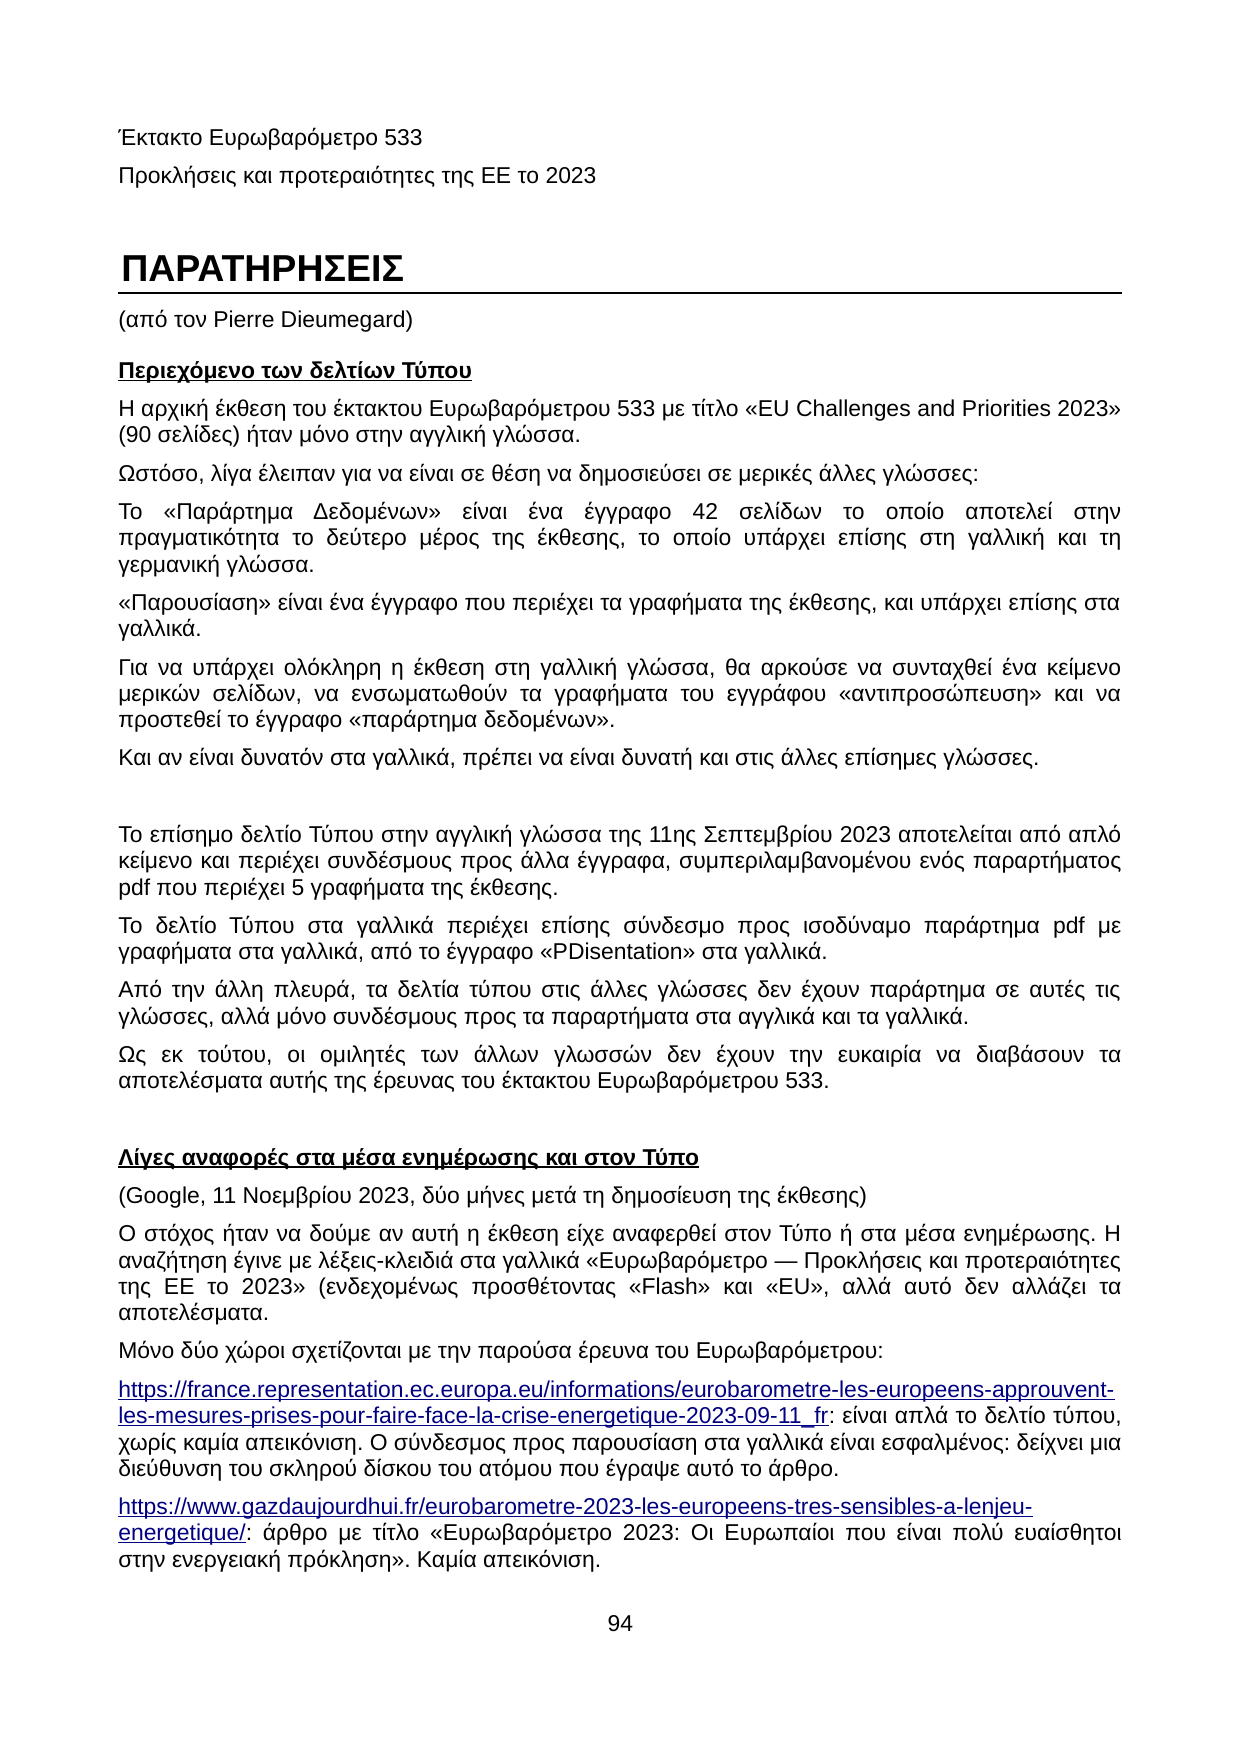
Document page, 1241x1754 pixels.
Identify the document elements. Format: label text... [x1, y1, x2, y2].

text Ως εκ τούτου, οι ομιλητές των άλλων γλωσσών δεν έχουν την ευκαιρία να διαβάσουν τα αποτελέσματα αυτής της έρευνας του έκτακτου Ευρωβαρόμετρου 533. [118, 1041, 1122, 1094]
text Το «Παράρτημα Δεδομένων» είναι ένα έγγραφο 42 σελίδων το οποίο αποτελεί στην πραγματικότητα το δεύτερο μέρος της έκθεσης, το οποίο υπάρχει επίσης στη γαλλική και τη γερμανική γλώσσα. [118, 498, 1122, 577]
text (Google, 11 Νοεμβρίου 2023, δύο μήνες μετά τη δημοσίευση της έκθεσης) [118, 1182, 1122, 1208]
text Το επίσημο δελτίο Τύπου στην αγγλική γλώσσα της 11ης Σεπτεμβρίου 2023 αποτελείται από απλό κείμενο και περιέχει συνδέσμους προς άλλα έγγραφα, συμπεριλαμβανομένου ενός παραρτήματος pdf που περιέχει 5 γραφήματα της έκθεσης. [118, 821, 1122, 900]
text Περιεχόμενο των δελτίων Τύπου [118, 357, 1122, 383]
text https://www.gazdaujourdhui.fr/eurobarometre-2023-les-europeens-tres-sensibles-a-lenjeu-energetique/: άρθρο με τίτλο «Ευρωβαρόμετρο 2023: Οι Ευρωπαίοι που είναι πολύ ευαίσθητοι στην ενεργειακή πρόκληση». Καμία απεικόνιση. [118, 1493, 1122, 1572]
text Ωστόσο, λίγα έλειπαν για να είναι σε θέση να δημοσιεύσει σε μερικές άλλες γλώσσες: [118, 460, 1122, 486]
text Μόνο δύο χώροι σχετίζονται με την παρούσα έρευνα του Ευρωβαρόμετρου: [118, 1337, 1122, 1364]
text Από την άλλη πλευρά, τα δελτία τύπου στις άλλες γλώσσες δεν έχουν παράρτημα σε αυτές τις γλώσσες, αλλά μόνο συνδέσμους προς τα παραρτήματα στα αγγλικά και τα γαλλικά. [118, 976, 1122, 1029]
text Η αρχική έκθεση του έκτακτου Ευρωβαρόμετρου 533 με τίτλο «EU Challenges and Priorities 2023» (90 σελίδες) ήταν μόνο στην αγγλική γλώσσα. [118, 395, 1122, 448]
text «Παρουσίαση» είναι ένα έγγραφο που περιέχει τα γραφήματα της έκθεσης, και υπάρχει επίσης στα γαλλικά. [118, 589, 1122, 642]
text Ο στόχος ήταν να δούμε αν αυτή η έκθεση είχε αναφερθεί στον Τύπο ή στα μέσα ενημέρωσης. Η αναζήτηση έγινε με λέξεις-κλειδιά στα γαλλικά «Ευρωβαρόμετρο — Προκλήσεις και προτεραιότητες της ΕΕ το 2023» (ενδεχομένως προσθέτοντας «Flash» και «EU», αλλά αυτό δεν αλλάζει τα αποτελέσματα. [118, 1220, 1122, 1326]
text Για να υπάρχει ολόκληρη η έκθεση στη γαλλική γλώσσα, θα αρκούσε να συνταχθεί ένα κείμενο μερικών σελίδων, να ενσωματωθούν τα γραφήματα του εγγράφου «αντιπροσώπευση» και να προστεθεί το έγγραφο «παράρτημα δεδομένων». [118, 653, 1122, 732]
text Και αν είναι δυνατόν στα γαλλικά, πρέπει να είναι δυνατή και στις άλλες επίσημες γλώσσες. [118, 744, 1122, 771]
text Λίγες αναφορές στα μέσα ενημέρωσης και στον Τύπο [118, 1144, 1122, 1170]
text Το δελτίο Τύπου στα γαλλικά περιέχει επίσης σύνδεσμο προς ισοδύναμο παράρτημα pdf με γραφήματα στα γαλλικά, από το έγγραφο «PDisentation» στα γαλλικά. [118, 912, 1122, 964]
text (από τον Pierre Dieumegard) [118, 306, 1122, 332]
text https://france.representation.ec.europa.eu/informations/eurobarometre-les-europeens-approuvent-les-mesures-prises-pour-faire-face-la-crise-energetique-2023-09-11_fr: είναι απλά το δελτίο τύπου, χωρίς καμία απεικόνιση. Ο σύνδεσμος προς παρουσίαση στα γαλλικά είναι εσφαλμένος: δείχνει μια διεύθυνση του σκληρού δίσκου του ατόμου που έγραψε αυτό το άρθρο. [118, 1376, 1122, 1481]
subtitle ΠΑΡΑΤΗΡΗΣΕΙΣ [118, 243, 1122, 292]
